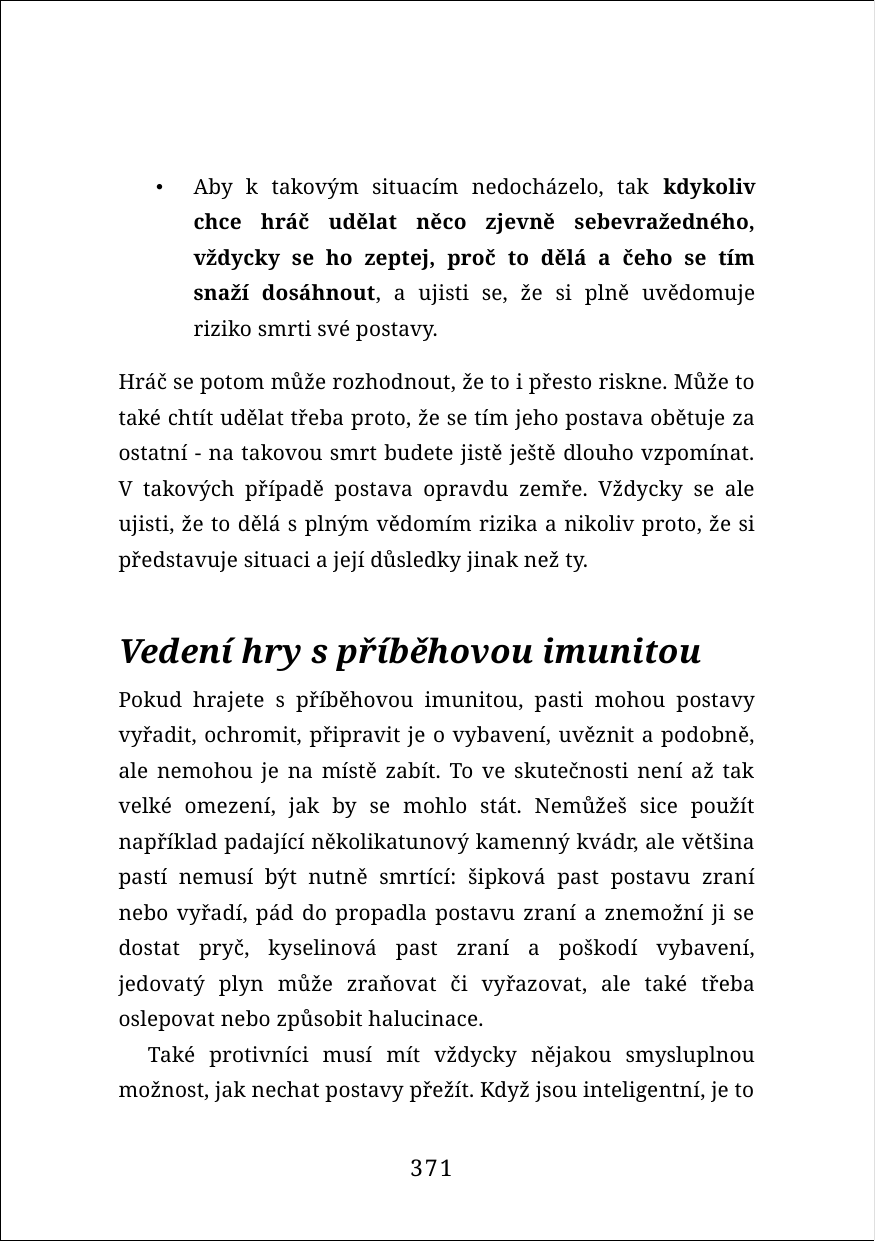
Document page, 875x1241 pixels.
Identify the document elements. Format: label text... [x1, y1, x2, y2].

text Pokud hrajete s příběhovou imunitou, pasti mohou postavy vyřadit, ochromit, připravit je o vybavení, uvěznit a podobně, ale nemohou je na místě zabít. To ve skutečnosti není až tak velké omezení, jak by se mohlo stát. Nemůžeš sice použít například padající několikatunový kamenný kvádr, ale většina pastí nemusí být nutně smrtící: šipková past postavu zraní nebo vyřadí, pád do propadla postavu zraní a znemožní ji se dostat pryč, kyselinová past zraní a poškodí vybavení, jedovatý plyn může zraňovat či vyřazovat, ale také třeba oslepovat nebo způsobit halucinace. Také protivníci musí mít vždycky nějakou smysluplnou možnost, jak nechat postavy přežít. Když jsou inteligentní, je to [118, 685, 756, 1104]
subtitle Vedení hry s příběhovou imunitou [118, 627, 756, 673]
list Aby k takovým situacím nedocházelo, tak kdykoliv chce hráč udělat něco zjevně sebevražedného, vždycky se ho zeptej, proč to dělá a čeho se tím snaží dosáhnout, a ujisti se, že si plně uvědomuje riziko smrti své postavy. [156, 172, 756, 342]
text Hráč se potom může rozhodnout, že to i přesto riskne. Může to také chtít udělat třeba proto, že se tím jeho postava obětuje za ostatní - na takovou smrt budete jistě ještě dlouho vzpomínat. V takových případě postava opravdu zemře. Vždycky se ale ujisti, že to dělá s plným vědomím rizika a nikoliv proto, že si představuje situaci a její důsledky jinak než ty. [118, 367, 756, 573]
